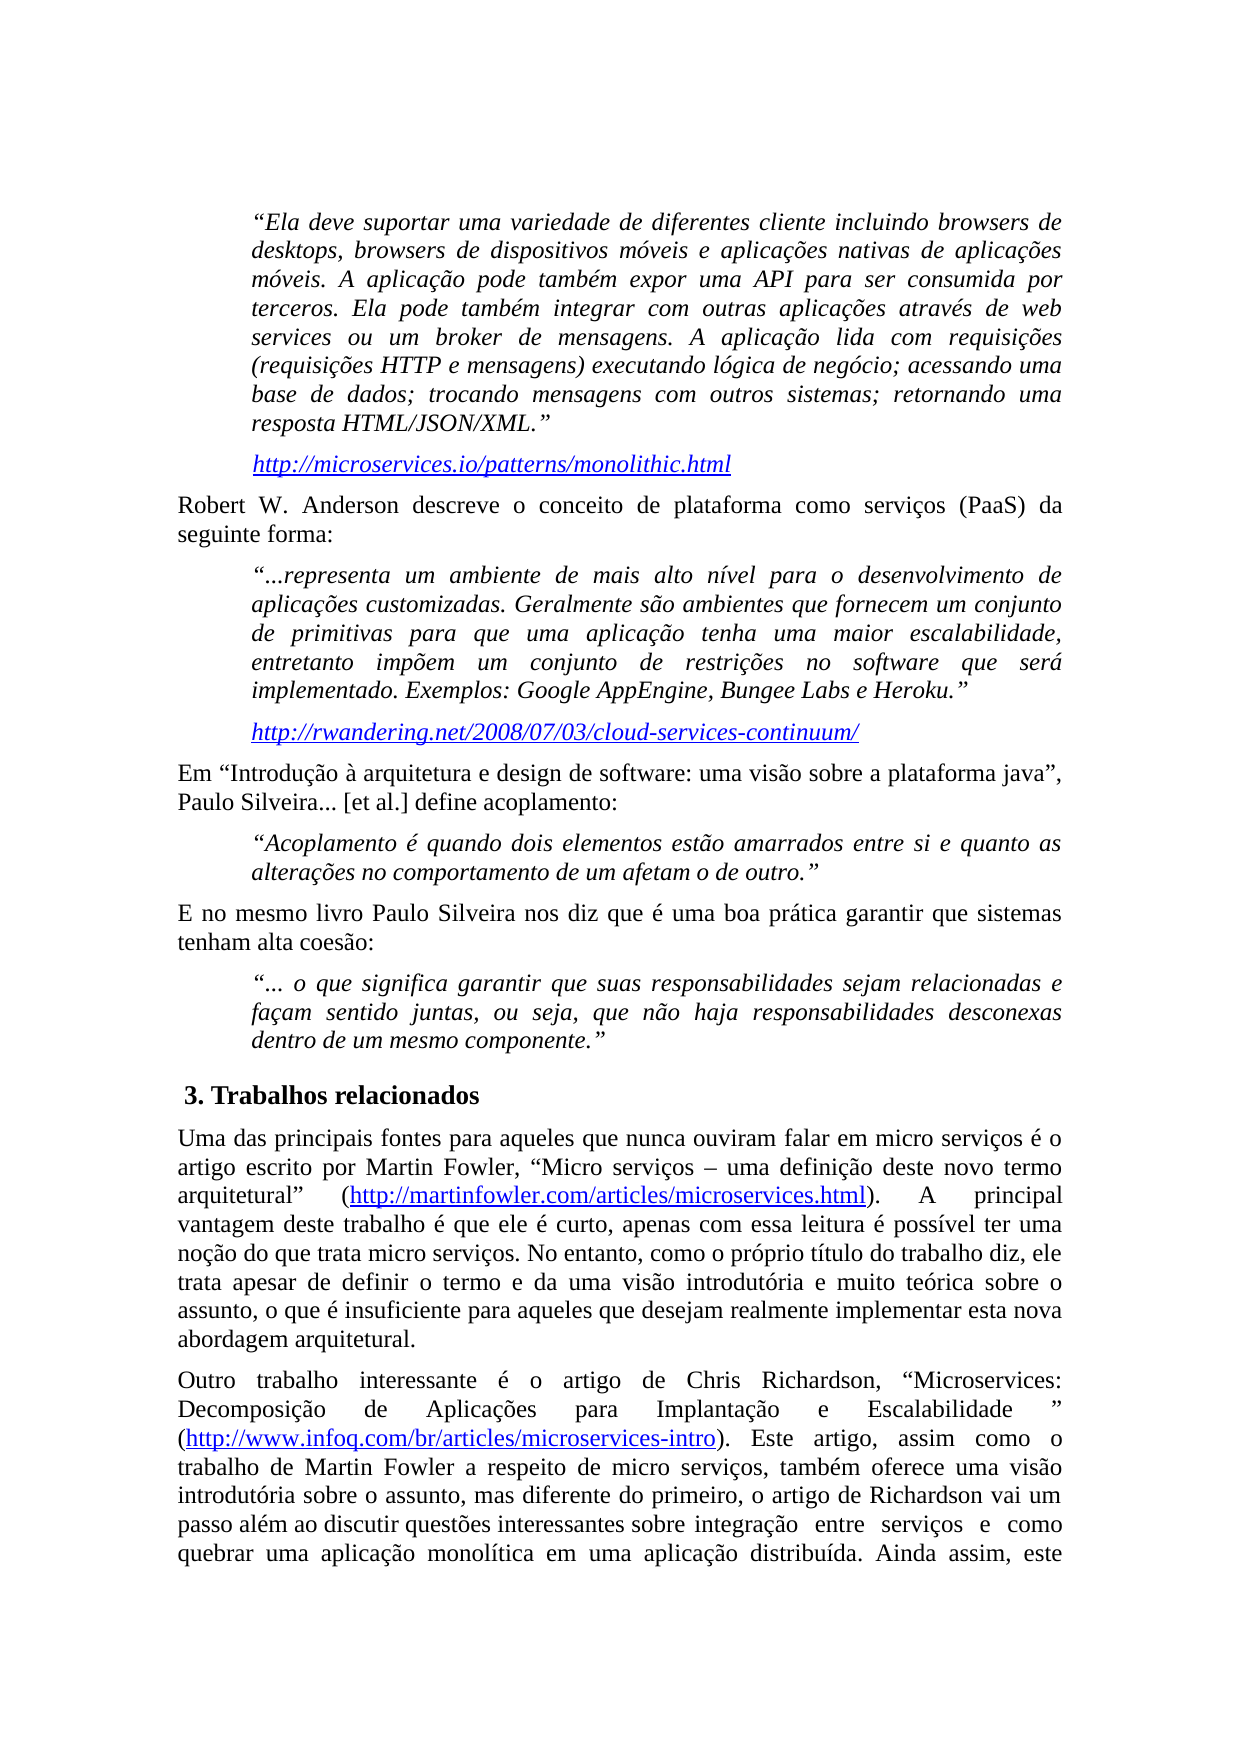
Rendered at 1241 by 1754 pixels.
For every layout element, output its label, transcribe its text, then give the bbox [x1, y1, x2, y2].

text “Acoplamento é quando dois elementos estão amarrados entre si e quanto as alterações no comportamento de um afetam o de outro.” [251, 828, 1063, 886]
text Outro trabalho interessante é o artigo de Chris Richardson, “Microservices: Decomposição de Aplicações para Implantação e Escalabilidade ” (http://www.infoq.com/br/articles/microservices-intro). Este artigo, assim como o trabalho de Martin Fowler a respeito de micro serviços, também oferece uma visão introdutória sobre o assunto, mas diferente do primeiro, o artigo de Richardson vai um passo além ao discutir questões interessantes sobre integração entre serviços e como quebrar uma aplicação monolítica em uma aplicação distribuída. Ainda assim, este [177, 1365, 1063, 1567]
text E no mesmo livro Paulo Silveira nos diz que é uma boa prática garantir que sistemas tenham alta coesão: [177, 898, 1063, 956]
text “...representa um ambiente de mais alto nível para o desenvolvimento de aplicações customizadas. Geralmente são ambientes que fornecem um conjunto de primitivas para que uma aplicação tenha uma maior escalabilidade, entretanto impõem um conjunto de restrições no software que será implementado. Exemplos: Google AppEngine, Bungee Labs e Heroku.” [251, 561, 1063, 704]
text “Ela deve suportar uma variedade de diferentes cliente incluindo browsers de desktops, browsers de dispositivos móveis e aplicações nativas de aplicações móveis. A aplicação pode também expor uma API para ser consumida por terceros. Ela pode também integrar com outras aplicações através de web services ou um broker de mensagens. A aplicação lida com requisições (requisições HTTP e mensagens) executando lógica de negócio; acessando uma base de dados; trocando mensagens com outros sistemas; retornando uma resposta HTML/JSON/XML.” [251, 207, 1063, 437]
text Uma das principais fontes para aqueles que nunca ouviram falar em micro serviços é o artigo escrito por Martin Fowler, “Micro serviços – uma definição deste novo termo arquitetural” (http://martinfowler.com/articles/microservices.html). A principal vantagem deste trabalho é que ele é curto, apenas com essa leitura é possível ter uma noção do que trata micro serviços. No entanto, como o próprio título do trabalho diz, ele trata apesar de definir o termo e da uma visão introdutória e muito teórica sobre o assunto, o que é insuficiente para aqueles que desejam realmente implementar esta nova abordagem arquitetural. [177, 1123, 1063, 1353]
text Robert W. Anderson descreve o conceito de plataforma como serviços (PaaS) da seguinte forma: [177, 491, 1063, 548]
text http://microservices.io/patterns/monolithic.html [177, 449, 1063, 478]
text http://rwandering.net/2008/07/03/cloud-services-continuum/ [251, 717, 1063, 746]
subtitle Trabalhos relacionados [177, 1079, 1063, 1110]
text Em “Introdução à arquitetura e design de software: uma visão sobre a plataforma java”, Paulo Silveira... [et al.] define acoplamento: [177, 758, 1063, 816]
text “... o que significa garantir que suas responsabilidades sejam relacionadas e façam sentido juntas, ou seja, que não haja responsabilidades desconexas dentro de um mesmo componente.” [251, 968, 1063, 1054]
